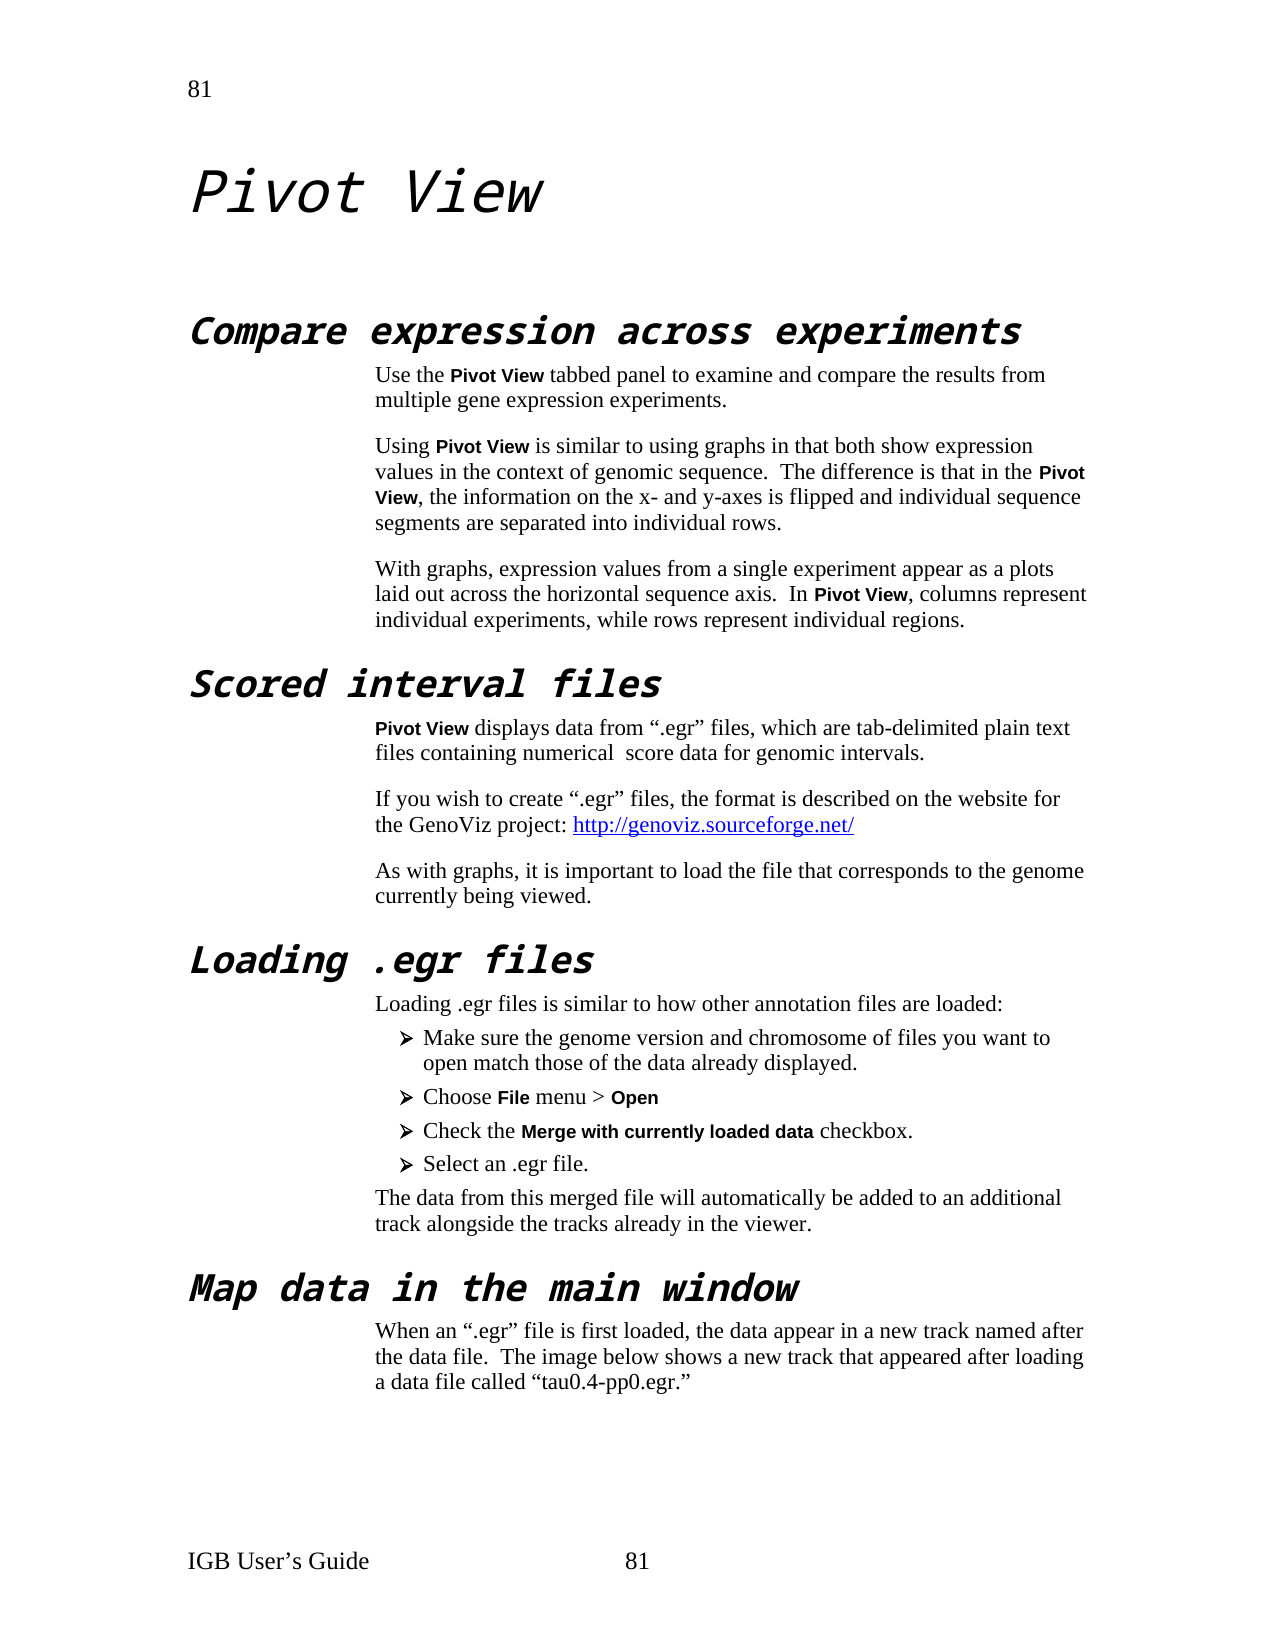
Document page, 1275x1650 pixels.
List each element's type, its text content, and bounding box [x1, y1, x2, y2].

text Loading .egr files is similar to how other annotation files are loaded: [375, 991, 1087, 1016]
list Choose File menu > Open [399, 1084, 1087, 1109]
list Select an .egr file. [399, 1151, 1087, 1177]
subtitle Loading .egr files [187, 934, 1087, 985]
subtitle Compare expression across experiments [187, 304, 1087, 356]
text With graphs, expression values from a single experiment appear as a plots laid out across the horizontal sequence axis. In Pivot View, columns represent individual experiments, while rows represent individual regions. [375, 556, 1087, 632]
text When an “.egr” file is first loaded, the data appear in a new track named after the data file. The image below shows a new track that appeared after loading a data file called “tau0.4-pp0.egr.” [375, 1318, 1087, 1394]
subtitle Pivot View [187, 150, 1087, 229]
text As with graphs, it is important to load the file that corresponds to the genome currently being viewed. [375, 858, 1087, 909]
subtitle Map data in the main window [187, 1261, 1087, 1312]
text The data from this merged file will automatically be added to an additional track alongside the tracks already in the viewer. [375, 1185, 1087, 1236]
text If you wish to create “.egr” files, the format is described on the website for the GenoViz project: http://genoviz.sourceforge.net/ [375, 786, 1087, 837]
list Make sure the genome version and chromosome of files you want to open match those of the data already displayed. [399, 1025, 1087, 1076]
subtitle Scored interval files [187, 657, 1087, 708]
text Pivot View displays data from “.egr” files, which are tab-delimited plain text files containing numerical score data for genomic intervals. [375, 714, 1087, 765]
list Check the Merge with currently loaded data checkbox. [399, 1118, 1087, 1143]
text Using Pivot View is similar to using graphs in that both show expression values in the context of genomic sequence. The difference is that in the Pivot View, the information on the x- and y-axes is flipped and individual sequence segments are separated into individual rows. [375, 433, 1087, 535]
text Use the Pivot View tabbed panel to examine and compare the results from multiple gene expression experiments. [375, 362, 1087, 413]
